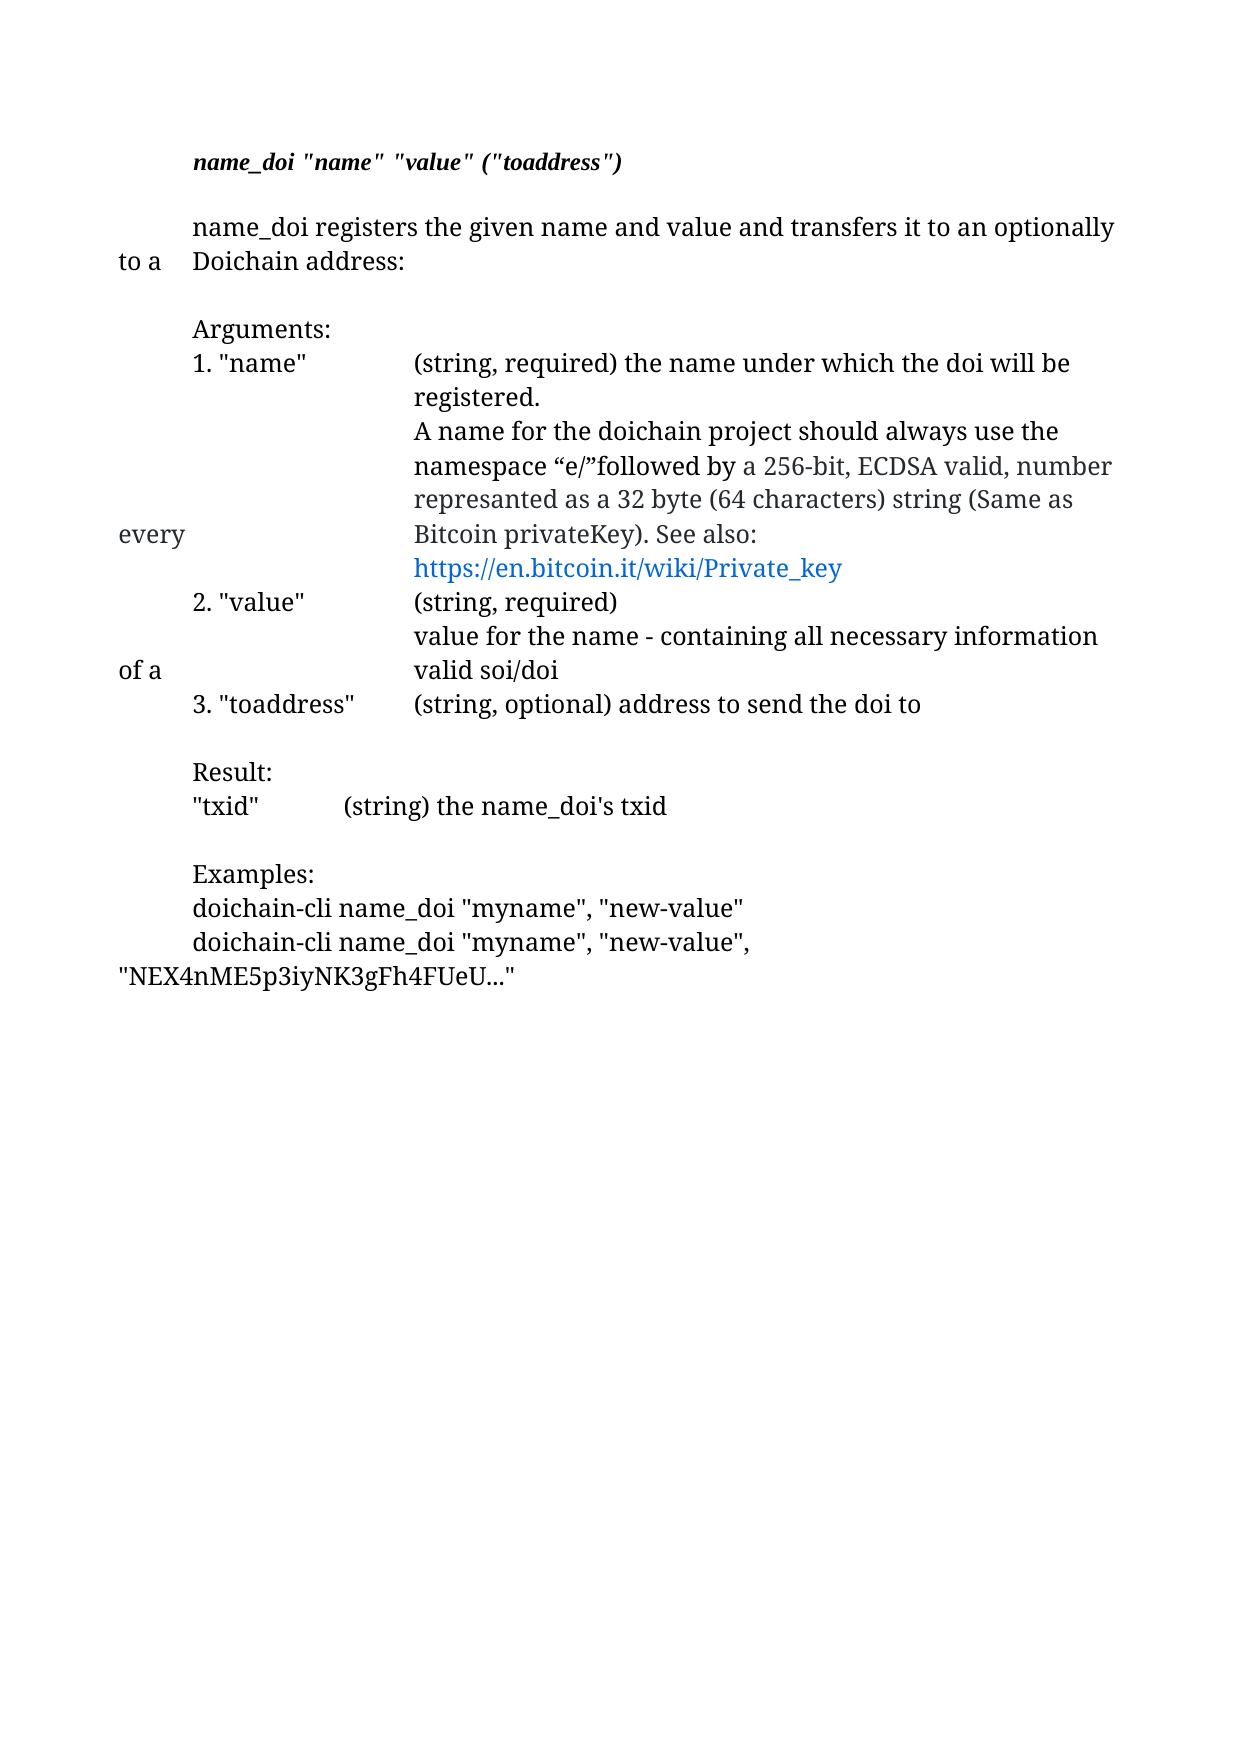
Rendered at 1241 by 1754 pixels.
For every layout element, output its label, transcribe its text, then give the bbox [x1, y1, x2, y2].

text A name for the doichain project should always use the namespace “e/”followed by a 256-bit, ECDSA valid, number represanted as a 32 byte (64 characters) string (Same as every Bitcoin privateKey). See also: https://en.bitcoin.it/wiki/Private_key [118, 414, 1122, 584]
text 2. "value" (string, required) value for the name - containing all necessary information of a valid soi/doi 3. "toaddress" (string, optional) address to send the doi to [118, 584, 1122, 721]
text 1. "name" (string, required) the name under which the doi will be registered. [118, 346, 1122, 414]
text "txid" (string) the name_doi's txid [118, 789, 1122, 823]
text Result: [118, 755, 1122, 789]
text Examples: [118, 857, 1122, 891]
list name_doi "name" "value" ("toaddress") [156, 118, 1122, 176]
text name_doi registers the given name and value and transfers it to an optionally to a Doichain address: [118, 210, 1122, 278]
text doichain-cli name_doi "myname", "new-value", "NEX4nME5p3iyNK3gFh4FUeU..." [118, 925, 1122, 993]
text doichain-cli name_doi "myname", "new-value" [118, 891, 1122, 925]
text Arguments: [118, 312, 1122, 346]
